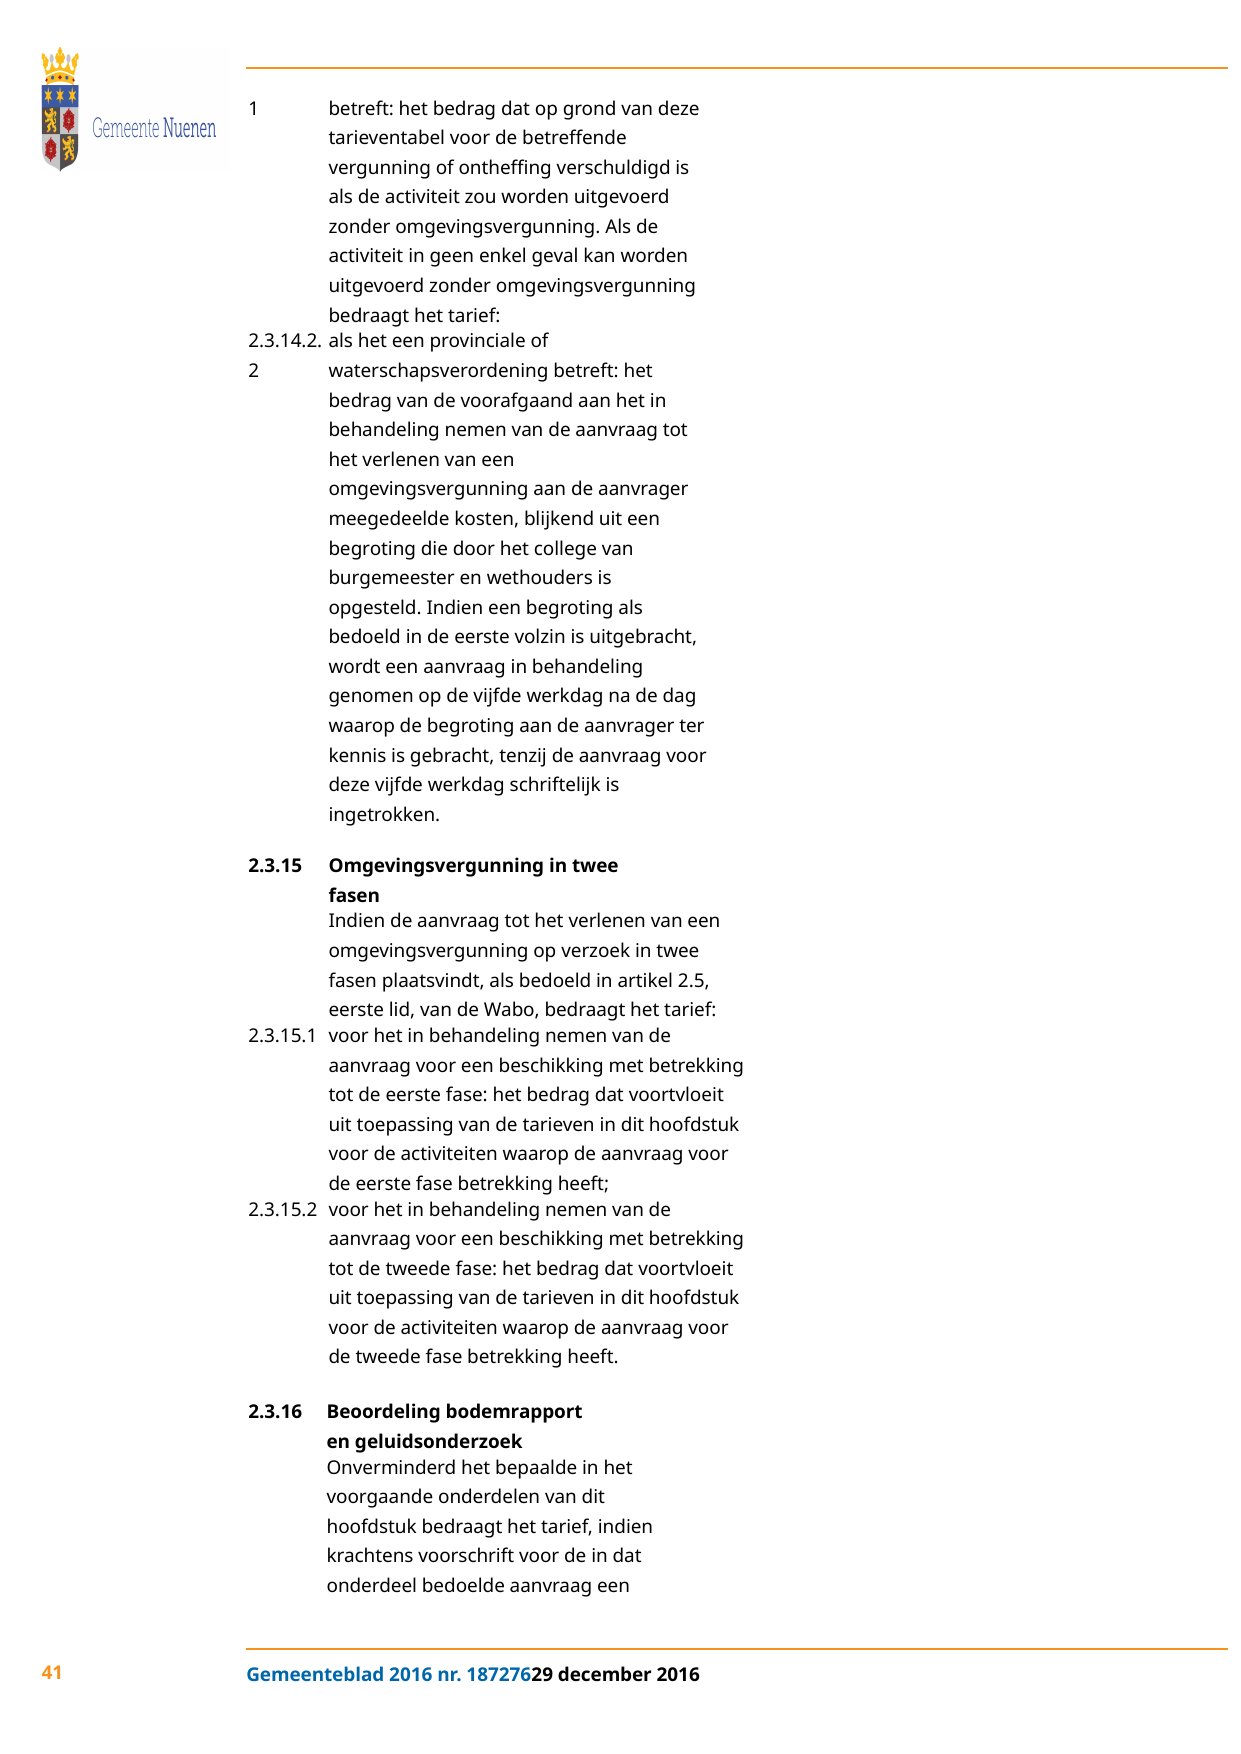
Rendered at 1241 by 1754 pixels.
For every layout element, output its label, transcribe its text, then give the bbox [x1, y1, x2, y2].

table_cell [759, 1454, 838, 1598]
table_cell [951, 908, 1031, 1022]
table_cell [1031, 1196, 1111, 1369]
table_cell 2.3.15.1 [248, 1022, 328, 1196]
table_cell [248, 908, 328, 1022]
table_cell Indien de aanvraag tot het verlenen van een omgevingsvergunning op verzoek in twee fasen plaatsvindt, als bedoeld in artikel 2.5, eerste lid, van de Wabo, bedraagt het tarief: [328, 908, 749, 1022]
table_cell [951, 1196, 1031, 1369]
table_cell [1031, 908, 1111, 1022]
table_cell [910, 95, 991, 328]
table_cell [991, 95, 1071, 328]
table_cell [750, 908, 951, 1022]
table_cell [910, 328, 991, 827]
table_cell Omgevingsvergunning in twee fasen [328, 853, 629, 908]
table_cell 2.3.14.2.2 [248, 328, 328, 827]
table_header Beoordeling bodemrapport en geluidsonderzoek [326, 1399, 603, 1454]
table_cell Onverminderd het bepaalde in het voorgaande onderdelen van dit hoofdstuk bedraagt het tarief, indien krachtens voorschrift voor de in dat onderdeel bedoelde aanvraag een [326, 1454, 681, 1598]
table_cell [681, 1454, 759, 1598]
table_cell [709, 95, 910, 328]
table_cell [468, 1370, 1152, 1395]
table_cell [750, 1196, 951, 1369]
table_cell voor het in behandeling nemen van de aanvraag voor een beschikking met betrekking tot de tweede fase: het bedrag dat voortvloeit uit toepassing van de tarieven in dit hoofdstuk voor de activiteiten waarop de aanvraag voor de tweede fase betrekking heeft. [328, 1196, 749, 1369]
table_cell als het een provinciale of waterschapsverordening betreft: het bedrag van de voorafgaand aan het in behandeling nemen van de aanvraag tot het verlenen van een omgevingsvergunning aan de aanvrager meegedeelde kosten, blijkend uit een begroting die door het college van burgemeester en wethouders is opgesteld. Indien een begroting als bedoeld in de eerste volzin is uitgebracht, wordt een aanvraag in behandeling genomen op de vijfde werkdag na de dag waarop de begroting aan de aanvrager ter kennis is gebracht, tenzij de aanvraag voor deze vijfde werkdag schriftelijk is ingetrokken. [328, 328, 709, 827]
picture [41, 47, 231, 172]
table_cell voor het in behandeling nemen van de aanvraag voor een beschikking met betrekking tot de eerste fase: het bedrag dat voortvloeit uit toepassing van de tarieven in dit hoofdstuk voor de activiteiten waarop de aanvraag voor de eerste fase betrekking heeft; [328, 1022, 749, 1196]
table_cell [248, 1370, 468, 1395]
table_cell [709, 328, 910, 827]
table_cell [248, 1454, 326, 1598]
table_cell [248, 827, 328, 852]
table_cell [750, 1022, 951, 1196]
table_cell [1031, 1022, 1111, 1196]
table_header 2.3.16 [248, 1399, 326, 1454]
table_cell betreft: het bedrag dat op grond van deze tarieventabel voor de betreffende vergunning of ontheffing verschuldigd is als de activiteit zou worden uitgevoerd zonder omgevingsvergunning. Als de activiteit in geen enkel geval kan worden uitgevoerd zonder omgevingsvergunning bedraagt het tarief: [328, 95, 709, 328]
table_cell [328, 827, 629, 852]
table_cell [951, 1022, 1031, 1196]
table_cell [991, 328, 1071, 827]
table_cell 2.3.15 [248, 853, 328, 908]
table_cell 2.3.15.2 [248, 1196, 328, 1369]
table_cell [838, 1454, 916, 1598]
table_cell 1 [248, 95, 328, 328]
